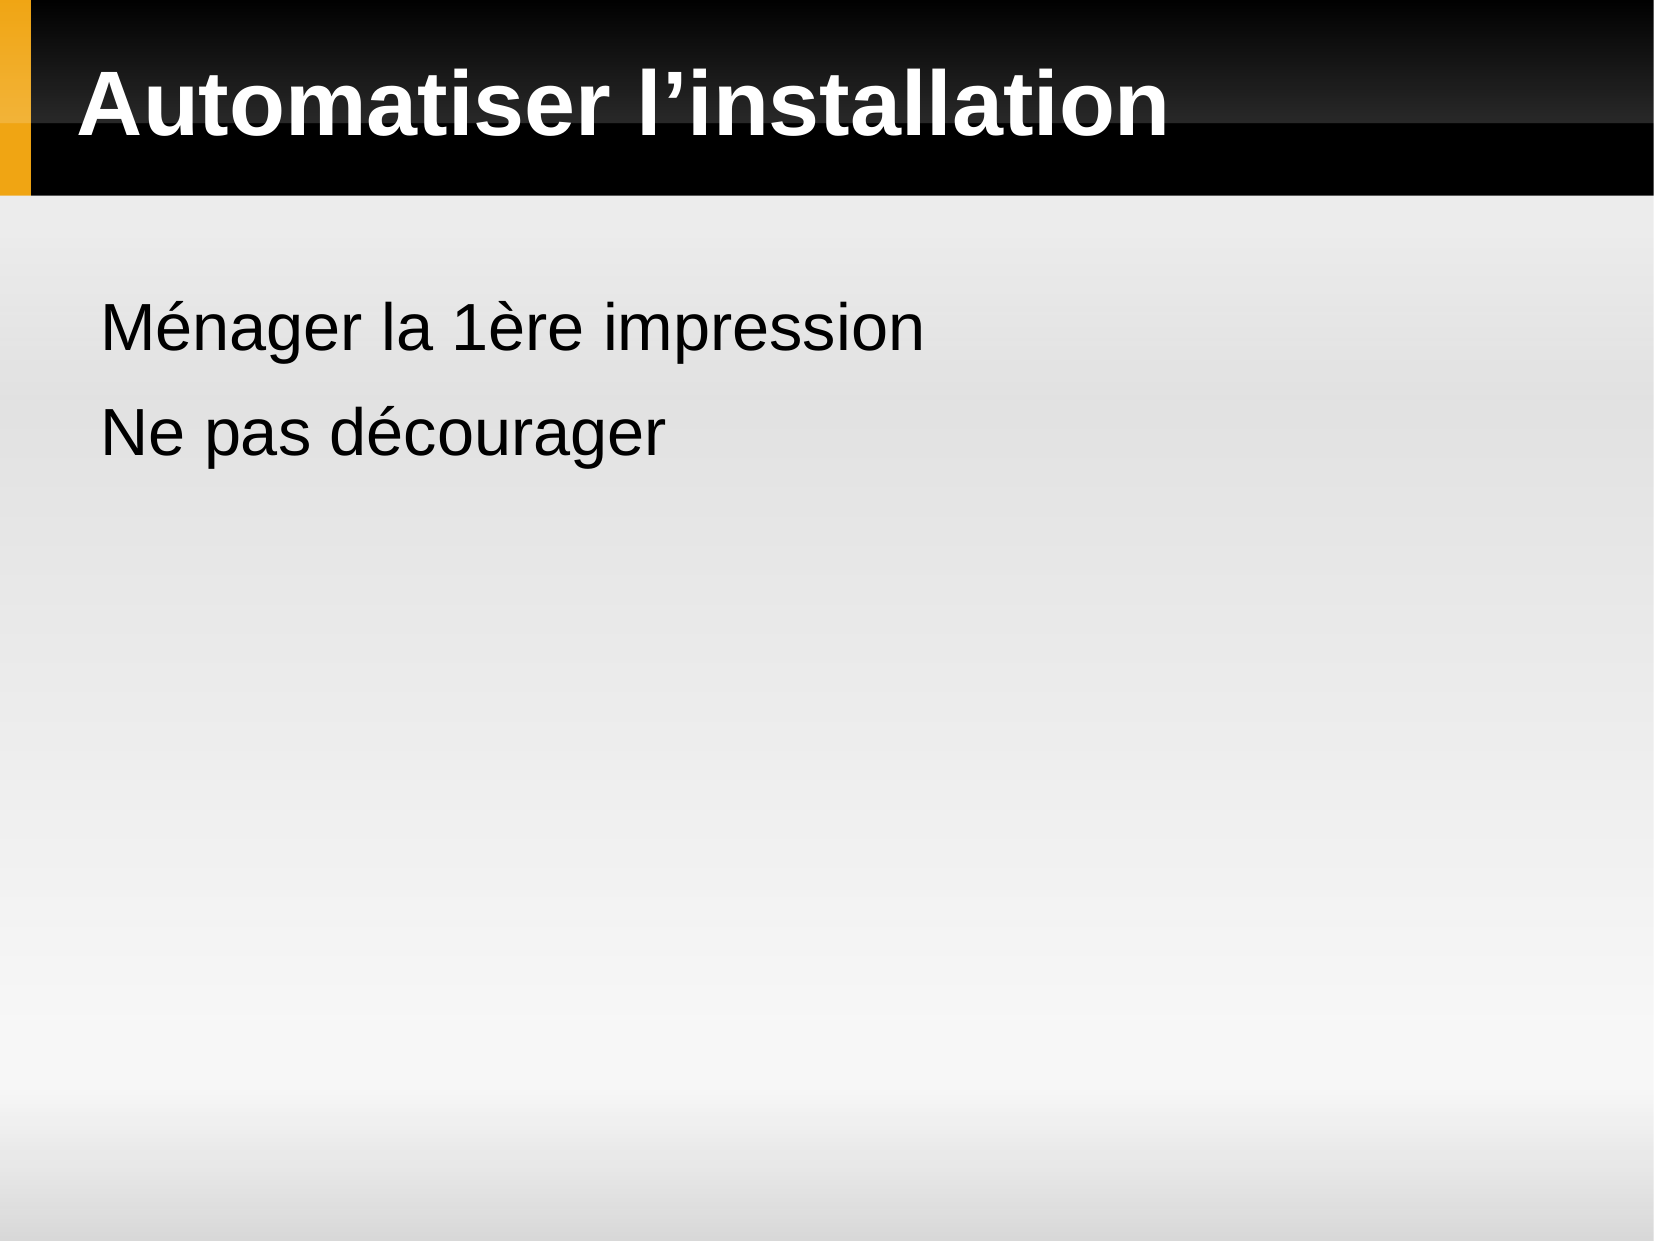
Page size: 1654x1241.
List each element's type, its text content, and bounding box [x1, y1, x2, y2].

picture [0, 0, 1654, 1241]
list Ménager la 1ère impression Ne pas décourager [82, 290, 1571, 1094]
title Automatiser l’installation [76, 7, 1565, 200]
